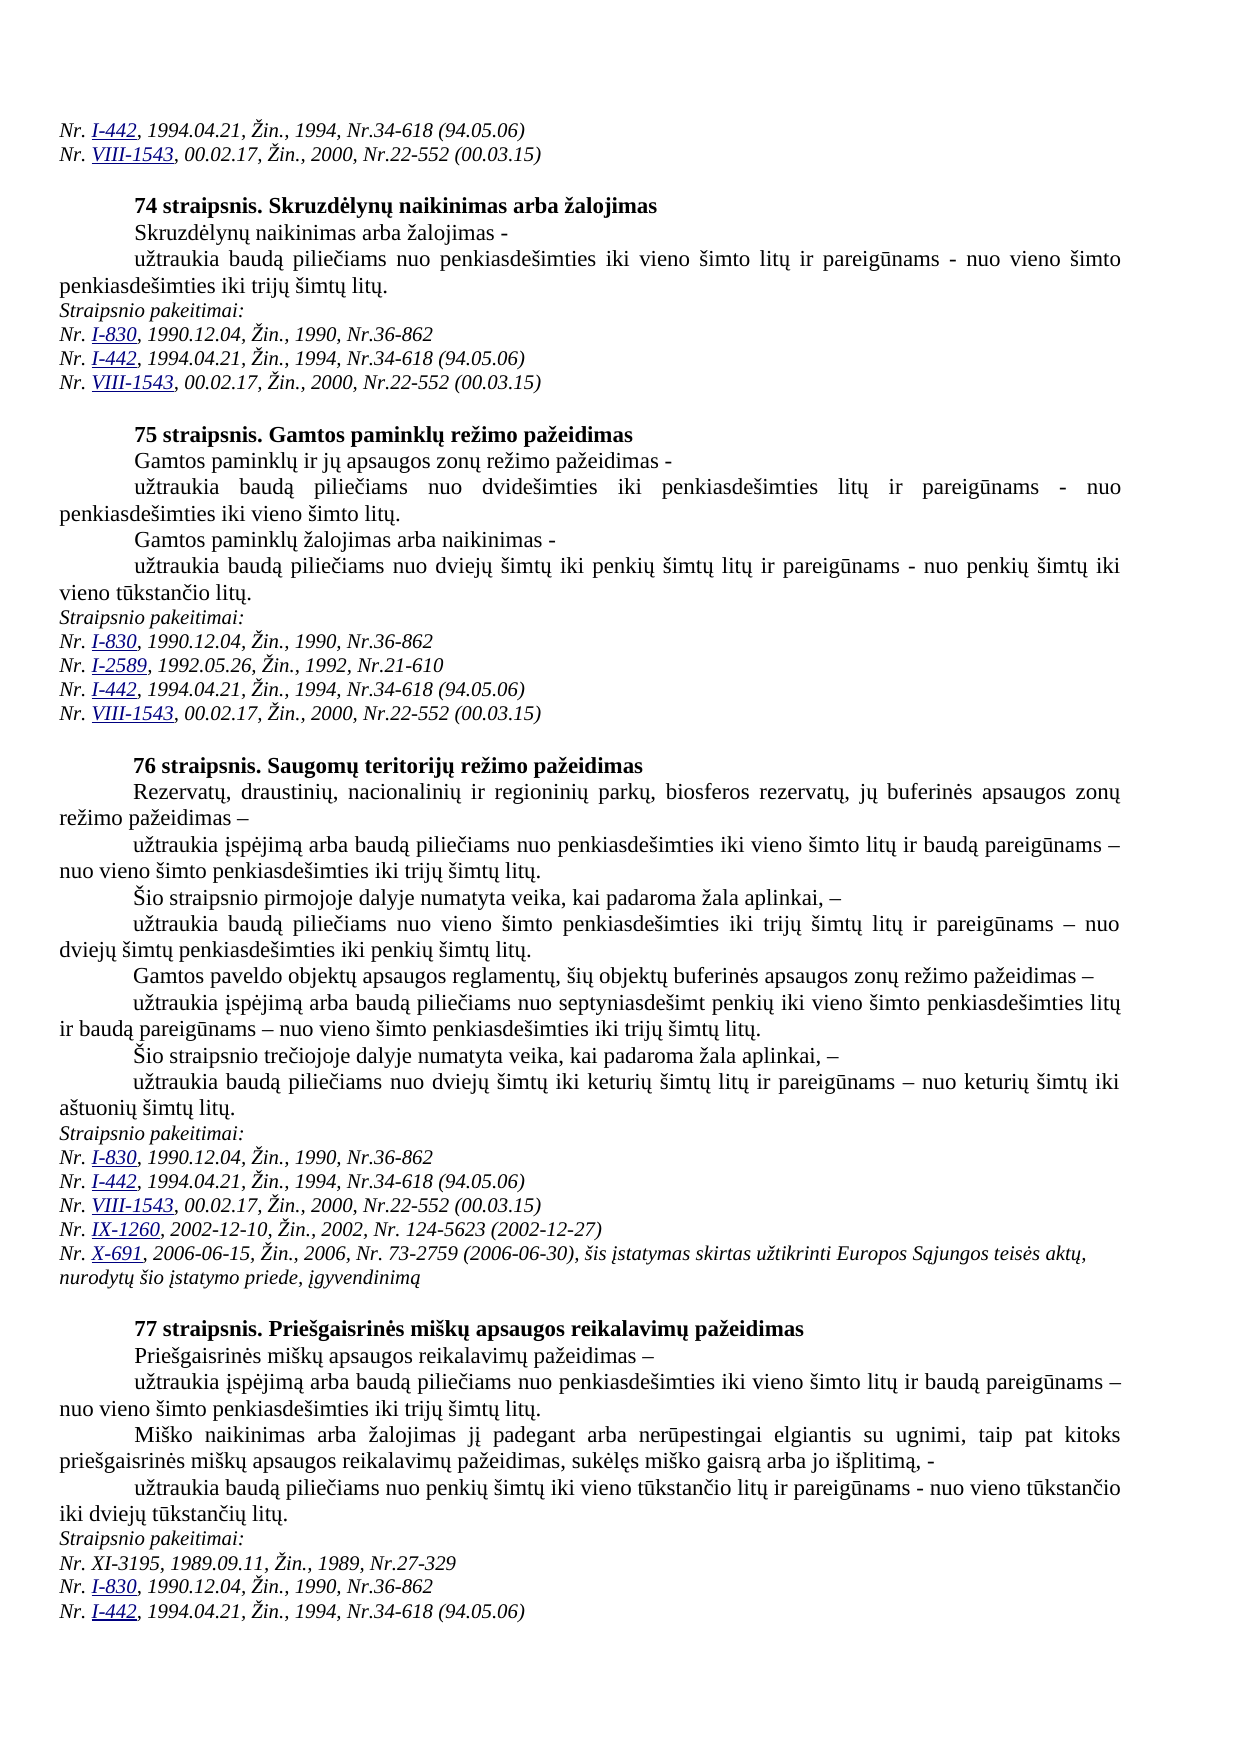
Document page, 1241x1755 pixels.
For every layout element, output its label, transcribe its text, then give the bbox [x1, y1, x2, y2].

text 74 straipsnis. Skruzdėlynų naikinimas arba žalojimas [59, 193, 1122, 219]
text Nr. I-2589, 1992.05.26, Žin., 1992, Nr.21-610 [59, 653, 1122, 677]
text Nr. IX-1260, 2002-12-10, Žin., 2002, Nr. 124-5623 (2002-12-27) [59, 1217, 1122, 1241]
text Šio straipsnio trečiojoje dalyje numatyta veika, kai padaroma žala aplinkai, – [59, 1042, 1122, 1068]
text užtraukia įspėjimą arba baudą piliečiams nuo septyniasdešimt penkių iki vieno šimto penkiasdešimties litų ir baudą pareigūnams – nuo vieno šimto penkiasdešimties iki trijų šimtų litų. [59, 989, 1122, 1042]
text Nr. I-442, 1994.04.21, Žin., 1994, Nr.34-618 (94.05.06) [59, 1169, 1122, 1193]
text užtraukia įspėjimą arba baudą piliečiams nuo penkiasdešimties iki vieno šimto litų ir baudą pareigūnams – nuo vieno šimto penkiasdešimties iki trijų šimtų litų. [59, 831, 1122, 883]
text Nr. I-830, 1990.12.04, Žin., 1990, Nr.36-862 [59, 1574, 1122, 1598]
text Miško naikinimas arba žalojimas jį padegant arba nerūpestingai elgiantis su ugnimi, taip pat kitoks priešgaisrinės miškų apsaugos reikalavimų pažeidimas, sukėlęs miško gaisrą arba jo išplitimą, - [59, 1421, 1122, 1474]
text Straipsnio pakeitimai: [59, 605, 1122, 629]
text Priešgaisrinės miškų apsaugos reikalavimų pažeidimas – [59, 1342, 1122, 1368]
text užtraukia baudą piliečiams nuo penkiasdešimties iki vieno šimto litų ir pareigūnams - nuo vieno šimto penkiasdešimties iki trijų šimtų litų. [59, 245, 1122, 298]
text 76 straipsnis. Saugomų teritorijų režimo pažeidimas [59, 752, 1122, 778]
text 77 straipsnis. Priešgaisrinės miškų apsaugos reikalavimų pažeidimas [59, 1316, 1122, 1342]
text užtraukia įspėjimą arba baudą piliečiams nuo penkiasdešimties iki vieno šimto litų ir baudą pareigūnams – nuo vieno šimto penkiasdešimties iki trijų šimtų litų. [59, 1368, 1122, 1421]
text Nr. VIII-1543, 00.02.17, Žin., 2000, Nr.22-552 (00.03.15) [59, 142, 1122, 166]
text Straipsnio pakeitimai: [59, 1121, 1122, 1145]
text 75 straipsnis. Gamtos paminklų režimo pažeidimas [59, 421, 1122, 447]
text Rezervatų, draustinių, nacionalinių ir regioninių parkų, biosferos rezervatų, jų buferinės apsaugos zonų režimo pažeidimas – [59, 778, 1122, 831]
text užtraukia baudą piliečiams nuo vieno šimto penkiasdešimties iki trijų šimtų litų ir pareigūnams – nuo dviejų šimtų penkiasdešimties iki penkių šimtų litų. [59, 910, 1122, 963]
text užtraukia baudą piliečiams nuo dvidešimties iki penkiasdešimties litų ir pareigūnams - nuo penkiasdešimties iki vieno šimto litų. [59, 473, 1122, 526]
text Nr. I-442, 1994.04.21, Žin., 1994, Nr.34-618 (94.05.06) [59, 346, 1122, 370]
text Straipsnio pakeitimai: [59, 1526, 1122, 1550]
text Nr. VIII-1543, 00.02.17, Žin., 2000, Nr.22-552 (00.03.15) [59, 1193, 1122, 1217]
text užtraukia baudą piliečiams nuo penkių šimtų iki vieno tūkstančio litų ir pareigūnams - nuo vieno tūkstančio iki dviejų tūkstančių litų. [59, 1474, 1122, 1526]
text Nr. X-691, 2006-06-15, Žin., 2006, Nr. 73-2759 (2006-06-30), šis įstatymas skirtas užtikrinti Europos Sąjungos teisės aktų, nurodytų šio įstatymo priede, įgyvendinimą [59, 1241, 1122, 1289]
text Gamtos paveldo objektų apsaugos reglamentų, šių objektų buferinės apsaugos zonų režimo pažeidimas – [59, 963, 1122, 989]
text Nr. I-830, 1990.12.04, Žin., 1990, Nr.36-862 [59, 322, 1122, 346]
text Nr. I-830, 1990.12.04, Žin., 1990, Nr.36-862 [59, 629, 1122, 653]
text Nr. I-830, 1990.12.04, Žin., 1990, Nr.36-862 [59, 1145, 1122, 1169]
text Skruzdėlynų naikinimas arba žalojimas - [59, 219, 1122, 245]
text Nr. XI-3195, 1989.09.11, Žin., 1989, Nr.27-329 [59, 1550, 1122, 1574]
text Straipsnio pakeitimai: [59, 298, 1122, 322]
text Nr. I-442, 1994.04.21, Žin., 1994, Nr.34-618 (94.05.06) [59, 677, 1122, 701]
text Gamtos paminklų ir jų apsaugos zonų režimo pažeidimas - [59, 447, 1122, 473]
text užtraukia baudą piliečiams nuo dviejų šimtų iki keturių šimtų litų ir pareigūnams – nuo keturių šimtų iki aštuonių šimtų litų. [59, 1068, 1122, 1121]
text Gamtos paminklų žalojimas arba naikinimas - [59, 526, 1122, 552]
text Nr. I-442, 1994.04.21, Žin., 1994, Nr.34-618 (94.05.06) [59, 1598, 1122, 1623]
text Nr. I-442, 1994.04.21, Žin., 1994, Nr.34-618 (94.05.06) [59, 118, 1122, 142]
text užtraukia baudą piliečiams nuo dviejų šimtų iki penkių šimtų litų ir pareigūnams - nuo penkių šimtų iki vieno tūkstančio litų. [59, 552, 1122, 605]
text Šio straipsnio pirmojoje dalyje numatyta veika, kai padaroma žala aplinkai, – [59, 883, 1122, 910]
text Nr. VIII-1543, 00.02.17, Žin., 2000, Nr.22-552 (00.03.15) [59, 701, 1122, 725]
text Nr. VIII-1543, 00.02.17, Žin., 2000, Nr.22-552 (00.03.15) [59, 370, 1122, 394]
